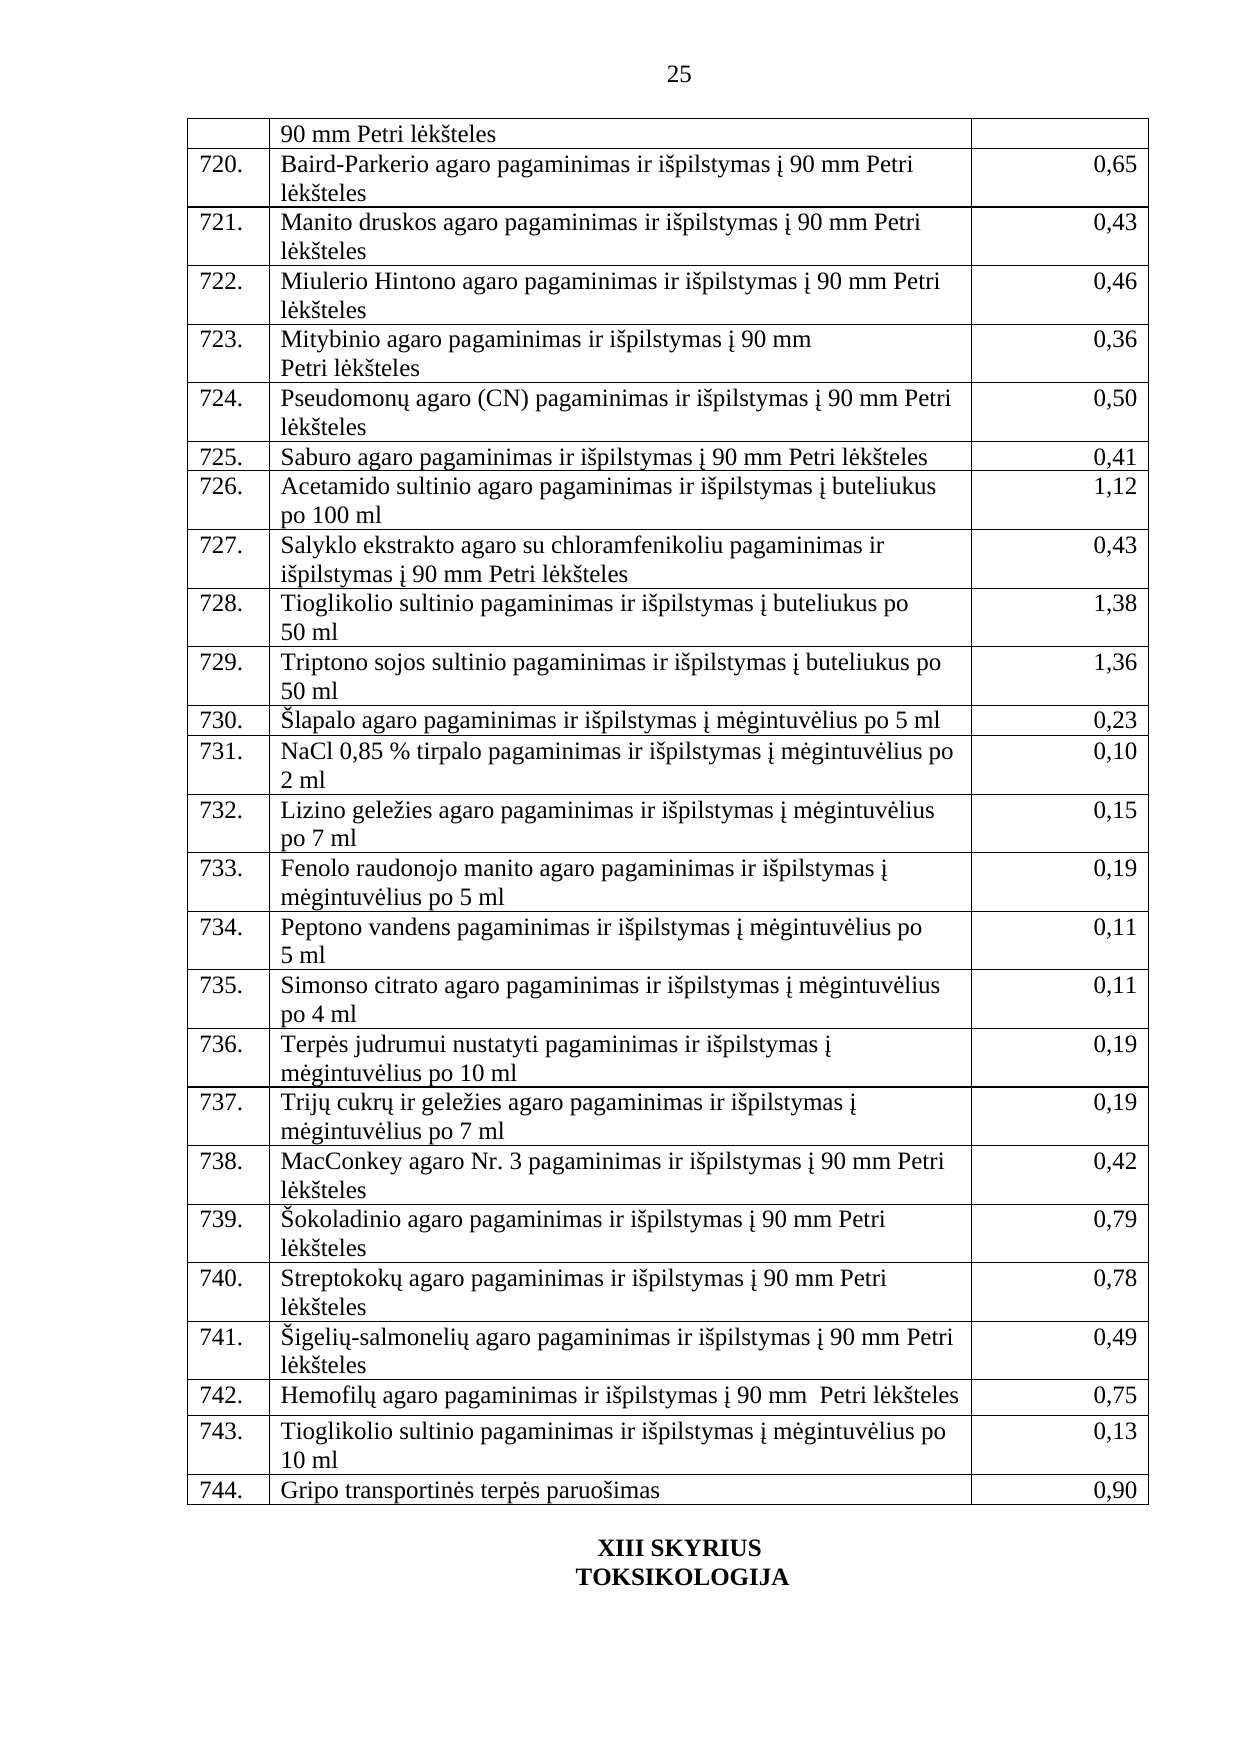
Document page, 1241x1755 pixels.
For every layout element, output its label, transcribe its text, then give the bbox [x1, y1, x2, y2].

table_cell 0,19 [972, 1088, 1148, 1145]
table_cell Miulerio Hintono agaro pagaminimas ir išpilstymas į 90 mm Petri lėkšteles [270, 266, 971, 323]
table_cell MacConkey agaro Nr. 3 pagaminimas ir išpilstymas į 90 mm Petri lėkšteles [270, 1146, 971, 1203]
table_cell 739. [188, 1205, 269, 1262]
table_cell 0,11 [972, 912, 1148, 969]
table_cell 0,78 [972, 1263, 1148, 1321]
table_cell Terpės judrumui nustatyti pagaminimas ir išpilstymas į mėgintuvėlius po 10 ml [270, 1029, 971, 1086]
table_cell 742. [188, 1380, 269, 1415]
table_cell Saburo agaro pagaminimas ir išpilstymas į 90 mm Petri lėkšteles [270, 442, 971, 470]
table_cell 736. [188, 1029, 269, 1086]
table_cell 1,38 [972, 589, 1148, 646]
table_cell 0,75 [972, 1380, 1148, 1415]
table_cell 0,15 [972, 795, 1148, 852]
table_cell Lizino geležies agaro pagaminimas ir išpilstymas į mėgintuvėlius po 7 ml [270, 795, 971, 852]
table_cell 0,41 [972, 442, 1148, 470]
table_cell 0,65 [972, 149, 1148, 206]
text XIII SKYRIUS [177, 1533, 1181, 1562]
table_cell 1,12 [972, 471, 1148, 529]
table_cell 743. [188, 1416, 269, 1474]
table_cell 741. [188, 1322, 269, 1379]
table_cell 732. [188, 795, 269, 852]
table_cell Gripo transportinės terpės paruošimas [270, 1475, 971, 1504]
table_cell NaCl 0,85 % tirpalo pagaminimas ir išpilstymas į mėgintuvėlius po 2 ml [270, 736, 971, 794]
table_cell 733. [188, 853, 269, 911]
table_cell Tioglikolio sultinio pagaminimas ir išpilstymas į buteliukus po 50 ml [270, 589, 971, 646]
table_cell 727. [188, 530, 269, 587]
table_cell Hemofilų agaro pagaminimas ir išpilstymas į 90 mm Petri lėkšteles [270, 1380, 971, 1415]
text TOKSIKOLOGIJA [177, 1562, 1181, 1591]
table_cell 735. [188, 970, 269, 1028]
table_cell Šigelių-salmonelių agaro pagaminimas ir išpilstymas į 90 mm Petri lėkšteles [270, 1322, 971, 1379]
table_cell 0,23 [972, 706, 1148, 735]
table_cell Simonso citrato agaro pagaminimas ir išpilstymas į mėgintuvėlius po 4 ml [270, 970, 971, 1028]
table_cell 730. [188, 706, 269, 735]
table_cell 1,36 [972, 647, 1148, 704]
table_cell Salyklo ekstrakto agaro su chloramfenikoliu pagaminimas ir išpilstymas į 90 mm Petri lėkšteles [270, 530, 971, 587]
table_cell Tioglikolio sultinio pagaminimas ir išpilstymas į mėgintuvėlius po 10 ml [270, 1416, 971, 1474]
table_cell 734. [188, 912, 269, 969]
table_cell Acetamido sultinio agaro pagaminimas ir išpilstymas į buteliukus po 100 ml [270, 471, 971, 529]
table_cell [972, 119, 1148, 148]
table_cell Peptono vandens pagaminimas ir išpilstymas į mėgintuvėlius po 5 ml [270, 912, 971, 969]
table_cell 90 mm Petri lėkšteles [270, 119, 971, 148]
table_cell 0,43 [972, 530, 1148, 587]
table_cell 728. [188, 589, 269, 646]
table_cell 0,90 [972, 1475, 1148, 1504]
table_cell Mitybinio agaro pagaminimas ir išpilstymas į 90 mm Petri lėkšteles [270, 325, 971, 382]
table_cell 0,79 [972, 1205, 1148, 1262]
table_cell 0,46 [972, 266, 1148, 323]
table_cell 0,36 [972, 325, 1148, 382]
table_cell Baird-Parkerio agaro pagaminimas ir išpilstymas į 90 mm Petri lėkšteles [270, 149, 971, 206]
table_cell 0,19 [972, 1029, 1148, 1086]
table_cell 0,42 [972, 1146, 1148, 1203]
table_cell 0,49 [972, 1322, 1148, 1379]
table_cell 0,50 [972, 383, 1148, 441]
table_cell 723. [188, 325, 269, 382]
table_cell 731. [188, 736, 269, 794]
table_cell 722. [188, 266, 269, 323]
table_cell Triptono sojos sultinio pagaminimas ir išpilstymas į buteliukus po 50 ml [270, 647, 971, 704]
table_cell 726. [188, 471, 269, 529]
table_cell 744. [188, 1475, 269, 1504]
table_cell 737. [188, 1088, 269, 1145]
table_cell 0,11 [972, 970, 1148, 1028]
table_cell Šokoladinio agaro pagaminimas ir išpilstymas į 90 mm Petri lėkšteles [270, 1205, 971, 1262]
table_cell Streptokokų agaro pagaminimas ir išpilstymas į 90 mm Petri lėkšteles [270, 1263, 971, 1321]
table_cell [188, 119, 269, 148]
table_cell 720. [188, 149, 269, 206]
table_cell 724. [188, 383, 269, 441]
table_cell 721. [188, 208, 269, 265]
table_cell 0,10 [972, 736, 1148, 794]
table_cell 0,13 [972, 1416, 1148, 1474]
table_cell Manito druskos agaro pagaminimas ir išpilstymas į 90 mm Petri lėkšteles [270, 208, 971, 265]
table_cell Šlapalo agaro pagaminimas ir išpilstymas į mėgintuvėlius po 5 ml [270, 706, 971, 735]
table_cell Fenolo raudonojo manito agaro pagaminimas ir išpilstymas į mėgintuvėlius po 5 ml [270, 853, 971, 911]
table_cell 0,19 [972, 853, 1148, 911]
table_cell 725. [188, 442, 269, 470]
table_cell Pseudomonų agaro (CN) pagaminimas ir išpilstymas į 90 mm Petri lėkšteles [270, 383, 971, 441]
table_cell 740. [188, 1263, 269, 1321]
table_cell 0,43 [972, 208, 1148, 265]
table_cell 738. [188, 1146, 269, 1203]
table_cell Trijų cukrų ir geležies agaro pagaminimas ir išpilstymas į mėgintuvėlius po 7 ml [270, 1088, 971, 1145]
table_cell 729. [188, 647, 269, 704]
